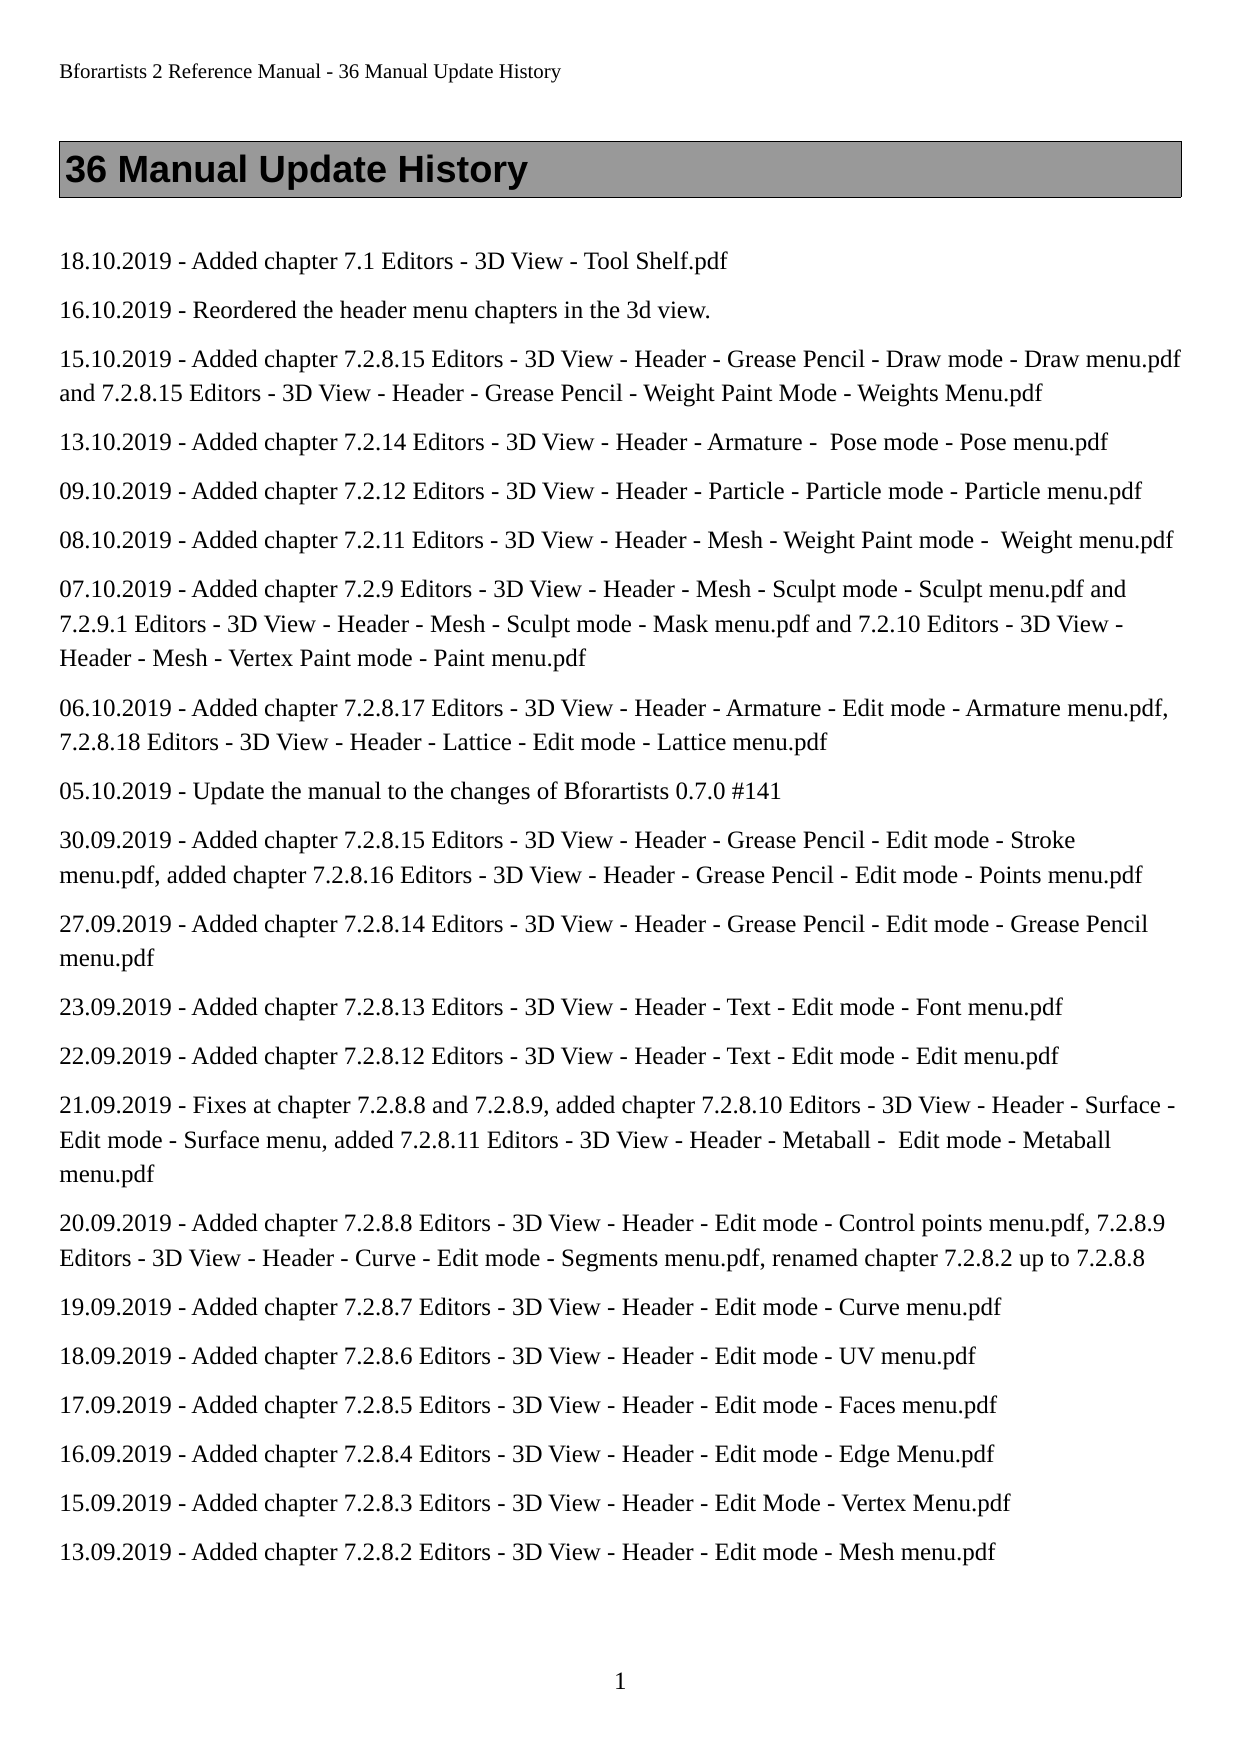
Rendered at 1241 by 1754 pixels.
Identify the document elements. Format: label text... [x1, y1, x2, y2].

text 30.09.2019 - Added chapter 7.2.8.15 Editors - 3D View - Header - Grease Pencil - Edit mode - Stroke menu.pdf, added chapter 7.2.8.16 Editors - 3D View - Header - Grease Pencil - Edit mode - Points menu.pdf [59, 825, 1181, 888]
text 15.10.2019 - Added chapter 7.2.8.15 Editors - 3D View - Header - Grease Pencil - Draw mode - Draw menu.pdf and 7.2.8.15 Editors - 3D View - Header - Grease Pencil - Weight Paint Mode - Weights Menu.pdf [59, 344, 1181, 407]
text 09.10.2019 - Added chapter 7.2.12 Editors - 3D View - Header - Particle - Particle mode - Particle menu.pdf [59, 476, 1181, 505]
text 23.09.2019 - Added chapter 7.2.8.13 Editors - 3D View - Header - Text - Edit mode - Font menu.pdf [59, 992, 1181, 1021]
text 16.10.2019 - Reordered the header menu chapters in the 3d view. [59, 295, 1181, 323]
text 06.10.2019 - Added chapter 7.2.8.17 Editors - 3D View - Header - Armature - Edit mode - Armature menu.pdf, 7.2.8.18 Editors - 3D View - Header - Lattice - Edit mode - Lattice menu.pdf [59, 693, 1181, 756]
text 13.10.2019 - Added chapter 7.2.14 Editors - 3D View - Header - Armature - Pose mode - Pose menu.pdf [59, 427, 1181, 456]
text 18.09.2019 - Added chapter 7.2.8.6 Editors - 3D View - Header - Edit mode - UV menu.pdf [59, 1341, 1181, 1370]
text 19.09.2019 - Added chapter 7.2.8.7 Editors - 3D View - Header - Edit mode - Curve menu.pdf [59, 1292, 1181, 1321]
text 27.09.2019 - Added chapter 7.2.8.14 Editors - 3D View - Header - Grease Pencil - Edit mode - Grease Pencil menu.pdf [59, 909, 1181, 972]
text 16.09.2019 - Added chapter 7.2.8.4 Editors - 3D View - Header - Edit mode - Edge Menu.pdf [59, 1439, 1181, 1468]
text 21.09.2019 - Fixes at chapter 7.2.8.8 and 7.2.8.9, added chapter 7.2.8.10 Editors - 3D View - Header - Surface - Edit mode - Surface menu, added 7.2.8.11 Editors - 3D View - Header - Metaball - Edit mode - Metaball menu.pdf [59, 1090, 1181, 1188]
text 17.09.2019 - Added chapter 7.2.8.5 Editors - 3D View - Header - Edit mode - Faces menu.pdf [59, 1390, 1181, 1419]
text 07.10.2019 - Added chapter 7.2.9 Editors - 3D View - Header - Mesh - Sculpt mode - Sculpt menu.pdf and 7.2.9.1 Editors - 3D View - Header - Mesh - Sculpt mode - Mask menu.pdf and 7.2.10 Editors - 3D View - Header - Mesh - Vertex Paint mode - Paint menu.pdf [59, 574, 1181, 672]
text 18.10.2019 - Added chapter 7.1 Editors - 3D View - Tool Shelf.pdf [59, 246, 1181, 274]
text 15.09.2019 - Added chapter 7.2.8.3 Editors - 3D View - Header - Edit Mode - Vertex Menu.pdf [59, 1488, 1181, 1517]
table_header 36 Manual Update History [60, 142, 1181, 197]
text 20.09.2019 - Added chapter 7.2.8.8 Editors - 3D View - Header - Edit mode - Control points menu.pdf, 7.2.8.9 Editors - 3D View - Header - Curve - Edit mode - Segments menu.pdf, renamed chapter 7.2.8.2 up to 7.2.8.8 [59, 1208, 1181, 1272]
text 05.10.2019 - Update the manual to the changes of Bforartists 0.7.0 #141 [59, 776, 1181, 805]
text 08.10.2019 - Added chapter 7.2.11 Editors - 3D View - Header - Mesh - Weight Paint mode - Weight menu.pdf [59, 526, 1181, 554]
text 13.09.2019 - Added chapter 7.2.8.2 Editors - 3D View - Header - Edit mode - Mesh menu.pdf [59, 1537, 1181, 1566]
text 22.09.2019 - Added chapter 7.2.8.12 Editors - 3D View - Header - Text - Edit mode - Edit menu.pdf [59, 1041, 1181, 1070]
